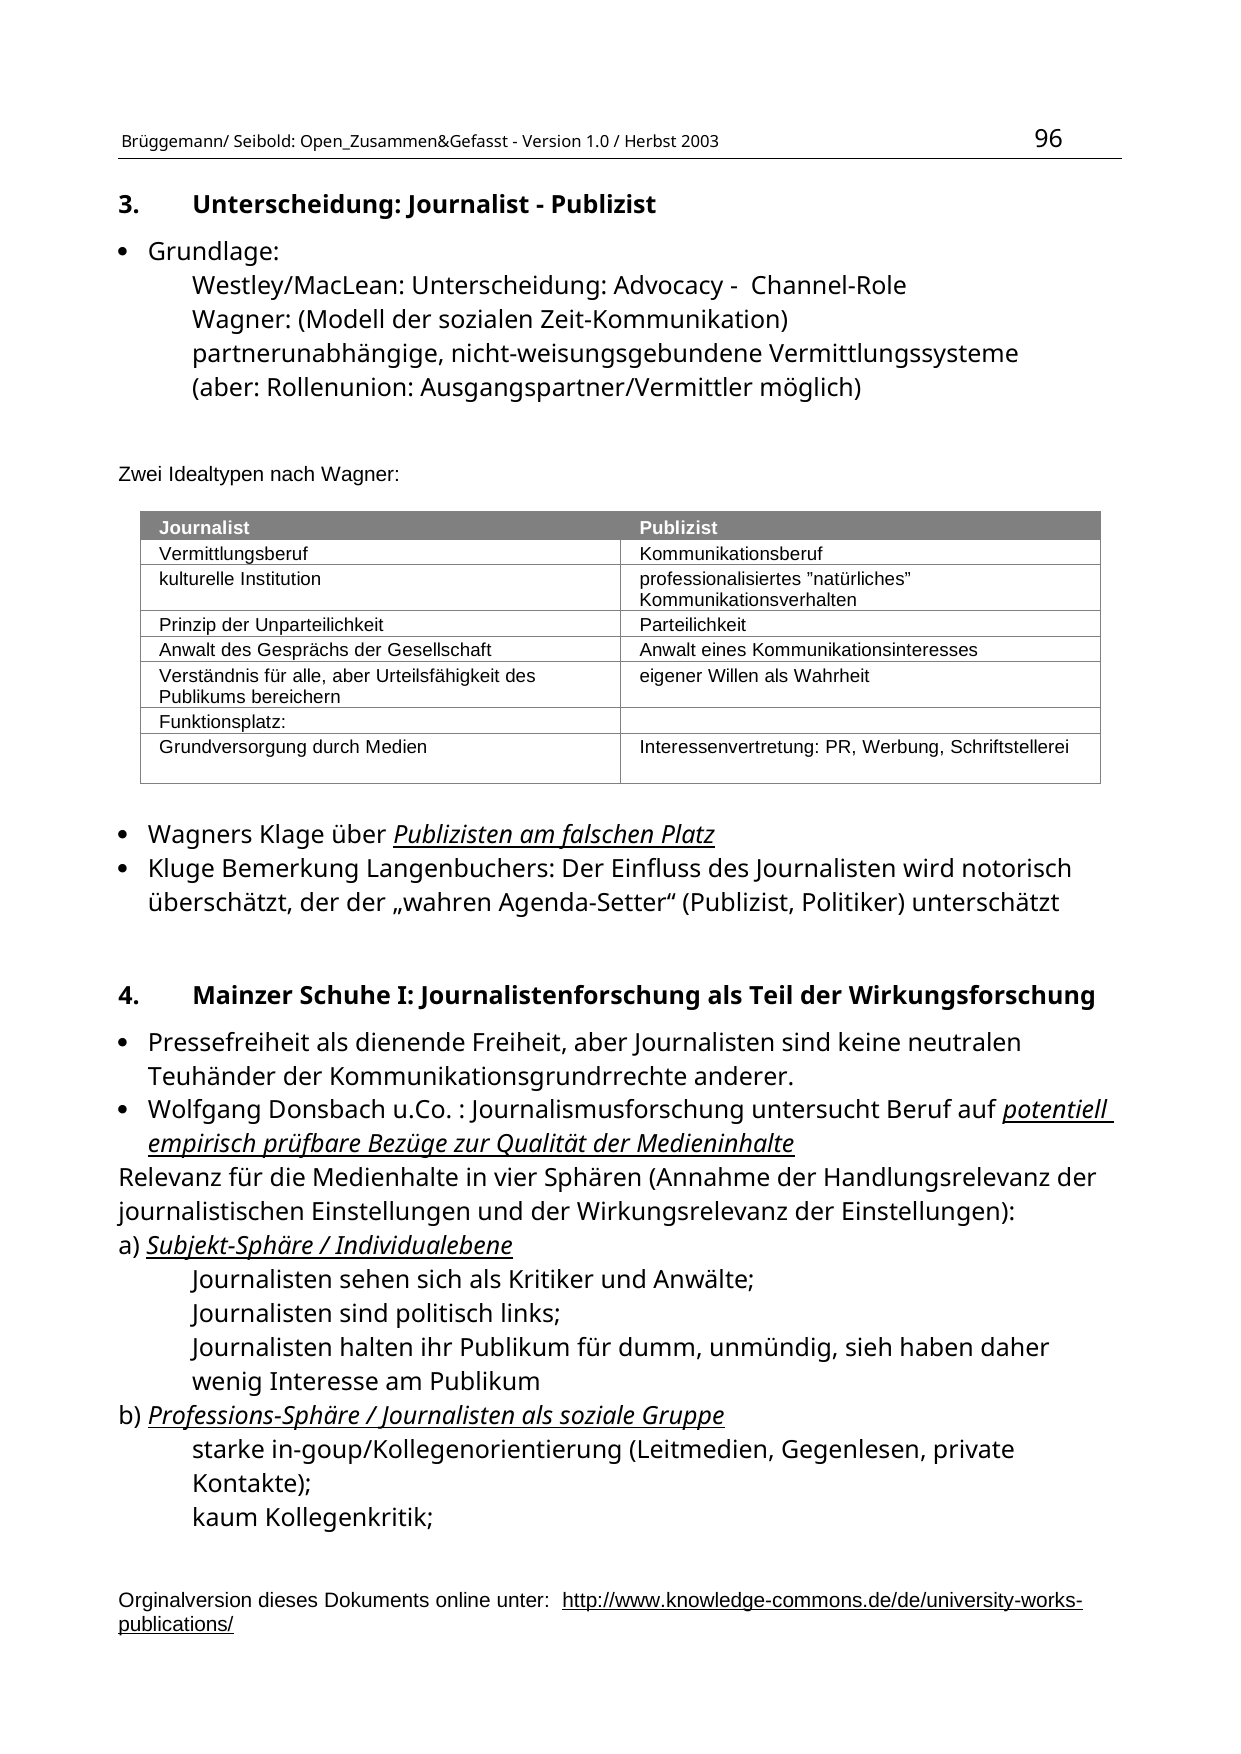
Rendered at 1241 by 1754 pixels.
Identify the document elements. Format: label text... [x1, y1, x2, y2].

list Kluge Bemerkung Langenbuchers: Der Einfluss des Journalisten wird notorisch überschätzt, der der „wahren Agenda-Setter“ (Publizist, Politiker) unterschätzt [118, 851, 1122, 919]
text Journalisten sehen sich als Kritiker und Anwälte; [192, 1262, 1122, 1296]
table_cell Anwalt eines Kommunikationsinteresses [621, 637, 1100, 661]
list Pressefreiheit als dienende Freiheit, aber Journalisten sind keine neutralen Teuhänder der Kommunikationsgrundrrechte anderer. [118, 1024, 1122, 1092]
list Grundlage: [118, 234, 1122, 268]
text partnerunabhängige, nicht-weisungsgebundene Vermittlungssysteme [192, 336, 1122, 370]
subtitle Mainzer Schuhe I: Journalistenforschung als Teil der Wirkungsforschung [118, 978, 1122, 1012]
text Journalisten sind politisch links; [192, 1296, 1122, 1330]
table_cell Interessenvertretung: PR, Werbung, Schriftstellerei [621, 734, 1100, 783]
text b) Professions-Sphäre / Journalisten als soziale Gruppe [118, 1398, 1122, 1432]
table_cell Vermittlungsberuf [141, 540, 620, 564]
list Wolfgang Donsbach u.Co. : Journalismusforschung untersucht Beruf auf potentiell empirisch prüfbare Bezüge zur Qualität der Medieninhalte [118, 1092, 1122, 1160]
text kaum Kollegenkritik; [192, 1500, 1122, 1534]
table_cell eigener Willen als Wahrheit [621, 662, 1100, 707]
text (aber: Rollenunion: Ausgangspartner/Vermittler möglich) [192, 370, 1122, 404]
table_cell Grundversorgung durch Medien [141, 734, 620, 783]
text starke in-goup/Kollegenorientierung (Leitmedien, Gegenlesen, private Kontakte); [192, 1432, 1122, 1500]
text a) Subjekt-Sphäre / Individualebene [118, 1228, 1122, 1262]
table_cell professionalisiertes ”natürliches” Kommunikationsverhalten [621, 565, 1100, 610]
table_cell Funktionsplatz: [141, 708, 620, 733]
table_header Journalist [141, 512, 620, 539]
text Journalisten halten ihr Publikum für dumm, unmündig, sieh haben daher wenig Interesse am Publikum [192, 1330, 1122, 1398]
table_cell Verständnis für alle, aber Urteilsfähigkeit des Publikums bereichern [141, 662, 620, 707]
table_cell Prinzip der Unparteilichkeit [141, 611, 620, 636]
text Westley/MacLean: Unterscheidung: Advocacy - Channel-Role [192, 268, 1122, 302]
table_cell Parteilichkeit [621, 611, 1100, 636]
text Zwei Idealtypen nach Wagner: [118, 463, 1122, 486]
subtitle Unterscheidung: Journalist - Publizist [118, 187, 1122, 221]
list Wagners Klage über Publizisten am falschen Platz [118, 817, 1122, 851]
text Wagner: (Modell der sozialen Zeit-Kommunikation) [192, 302, 1122, 336]
table_cell Anwalt des Gesprächs der Gesellschaft [141, 637, 620, 661]
table_cell kulturelle Institution [141, 565, 620, 610]
table_cell Kommunikationsberuf [621, 540, 1100, 564]
table_cell [621, 708, 1100, 733]
text Relevanz für die Medienhalte in vier Sphären (Annahme der Handlungsrelevanz der journalistischen Einstellungen und der Wirkungsrelevanz der Einstellungen): [118, 1160, 1122, 1228]
table_header Publizist [621, 512, 1100, 539]
